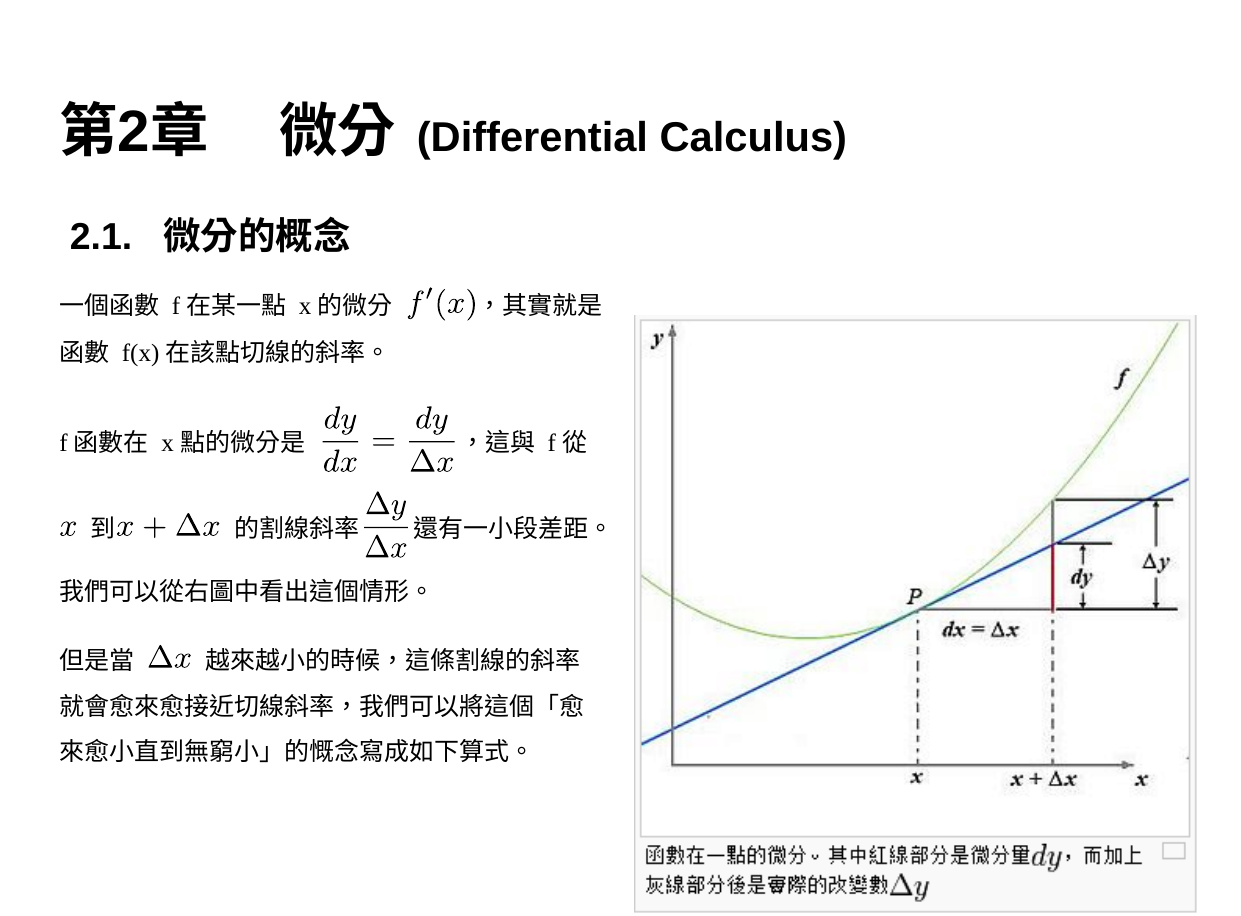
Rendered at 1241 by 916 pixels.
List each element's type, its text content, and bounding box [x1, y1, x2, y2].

subtitle 微分的概念 [59, 206, 1181, 260]
text f 函數在 x 點的微分是 ，這與 f 從 到 的割線斜率還有一小段差距。我們可以從右圖中看出這個情形。 [59, 401, 634, 608]
text 但是當 越來越小的時候，這條割線的斜率就會愈來愈接近切線斜率，我們可以將這個「愈來愈小直到無窮小」的慨念寫成如下算式。 [59, 641, 634, 768]
picture [634, 315, 1200, 916]
subtitle 微分 (Differential Calculus) [59, 84, 1181, 168]
text 一個函數 f 在某一點 x 的微分 ，其實就是函數 f(x) 在該點切線的斜率。 [59, 284, 1181, 368]
